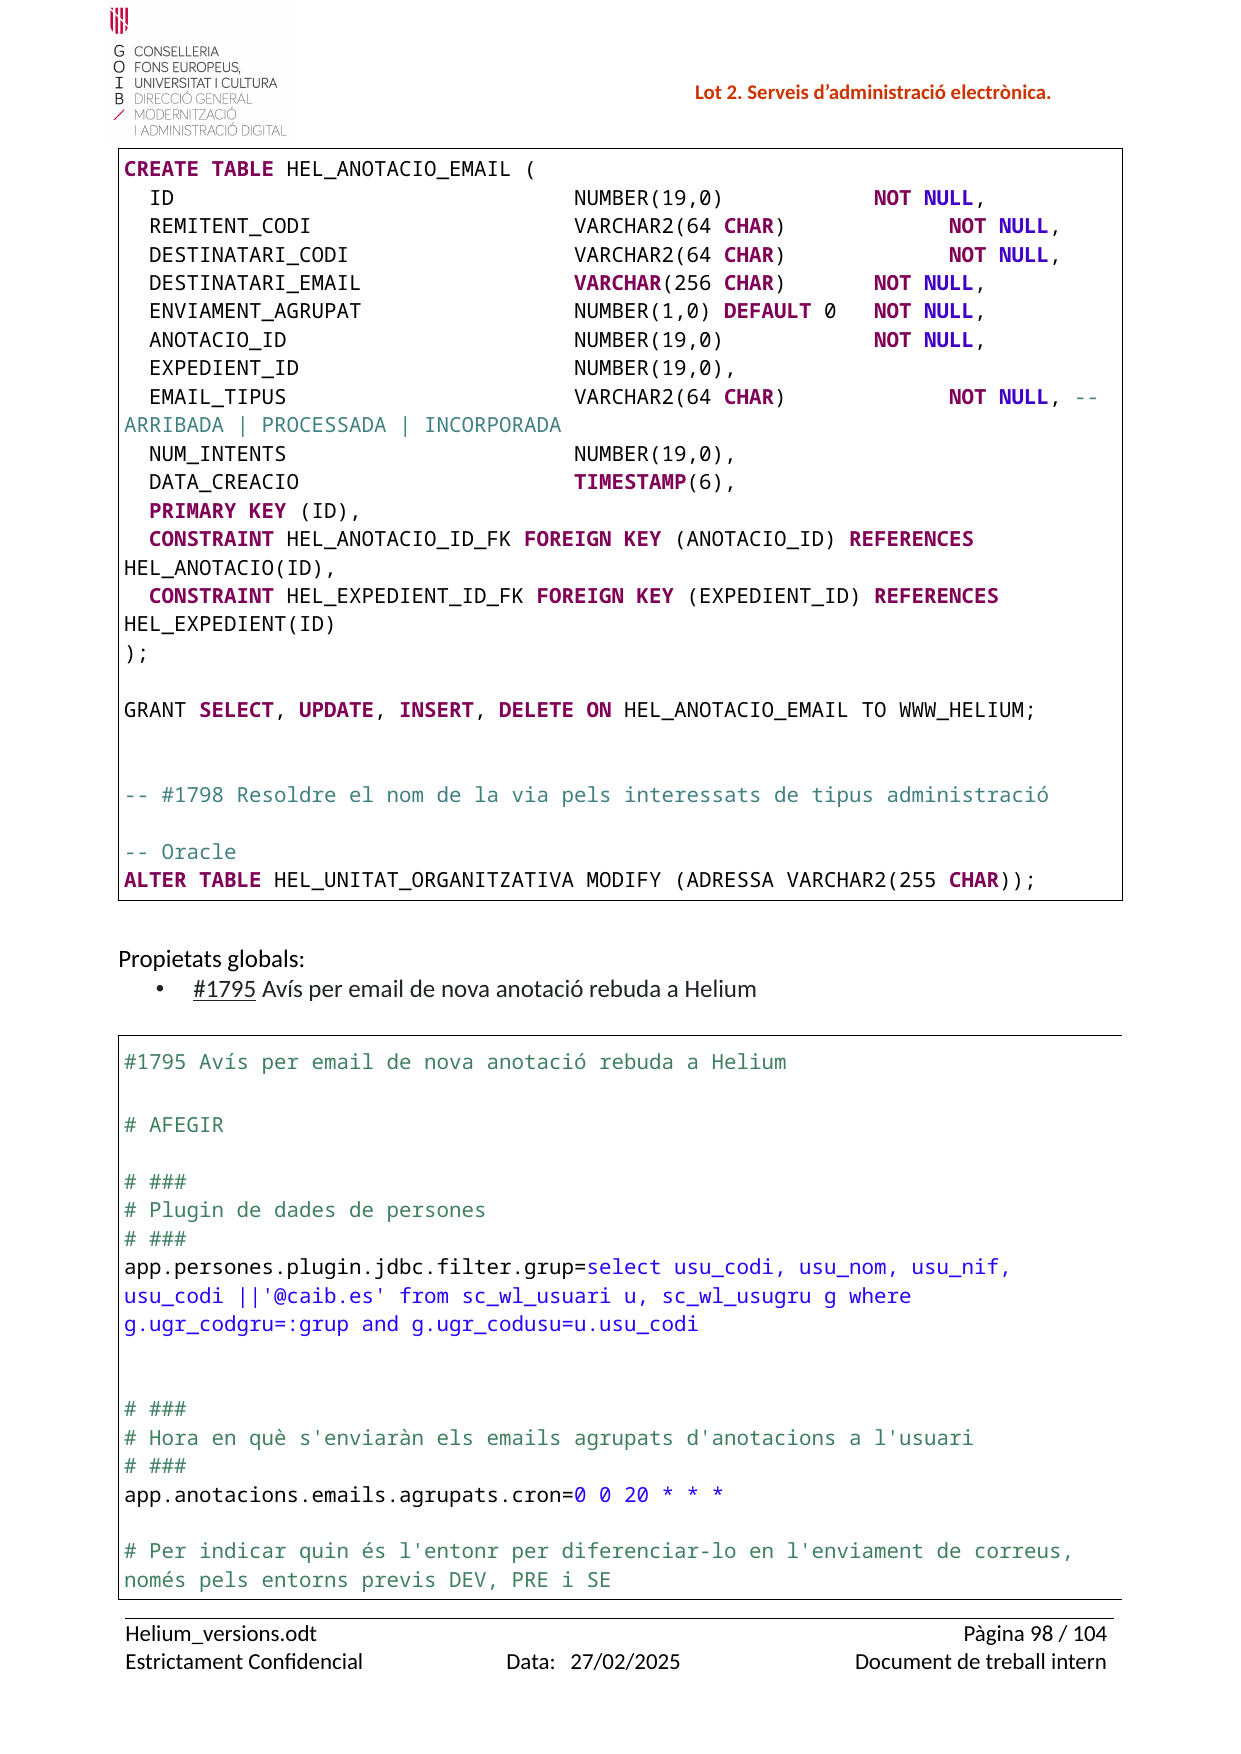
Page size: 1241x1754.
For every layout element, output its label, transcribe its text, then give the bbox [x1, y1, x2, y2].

text Propietats globals: [118, 943, 1122, 973]
table_header CREATE TABLE HEL_ANOTACIO_EMAIL ( ID NUMBER(19,0) NOT NULL, REMITENT_CODI VARCHAR2(64 CHAR) NOT NULL, DESTINATARI_CODI VARCHAR2(64 CHAR) NOT NULL, DESTINATARI_EMAIL VARCHAR(256 CHAR) NOT NULL, ENVIAMENT_AGRUPAT NUMBER(1,0) DEFAULT 0 NOT NULL, ANOTACIO_ID NUMBER(19,0) NOT NULL, EXPEDIENT_ID NUMBER(19,0), EMAIL_TIPUS VARCHAR2(64 CHAR) NOT NULL, --ARRIBADA | PROCESSADA | INCORPORADA NUM_INTENTS NUMBER(19,0), DATA_CREACIO TIMESTAMP(6), PRIMARY KEY (ID), CONSTRAINT HEL_ANOTACIO_ID_FK FOREIGN KEY (ANOTACIO_ID) REFERENCES HEL_ANOTACIO(ID), CONSTRAINT HEL_EXPEDIENT_ID_FK FOREIGN KEY (EXPEDIENT_ID) REFERENCES HEL_EXPEDIENT(ID) ); GRANT SELECT, UPDATE, INSERT, DELETE ON HEL_ANOTACIO_EMAIL TO WWW_HELIUM; -- #1798 Resoldre el nom de la via pels interessats de tipus administració -- Oracle ALTER TABLE HEL_UNITAT_ORGANITZATIVA MODIFY (ADRESSA VARCHAR2(255 CHAR)); [119, 149, 1122, 899]
table_header #1795 Avís per email de nova anotació rebuda a Helium # AFEGIR # ### # Plugin de dades de persones # ### app.persones.plugin.jdbc.filter.grup=select usu_codi, usu_nom, usu_nif, usu_codi ||'@caib.es' from sc_wl_usuari u, sc_wl_usugru g where g.ugr_codgru=:grup and g.ugr_codusu=u.usu_codi # ### # Hora en què s'enviaràn els emails agrupats d'anotacions a l'usuari # ### app.anotacions.emails.agrupats.cron=0 0 20 * * * # Per indicar quin és l'entonr per diferenciar-lo en l'enviament de correus, només pels entorns previs DEV, PRE i SE [119, 1036, 1122, 1599]
list #1795 Avís per email de nova anotació rebuda a Helium [156, 973, 1122, 1004]
picture [100, 0, 297, 144]
